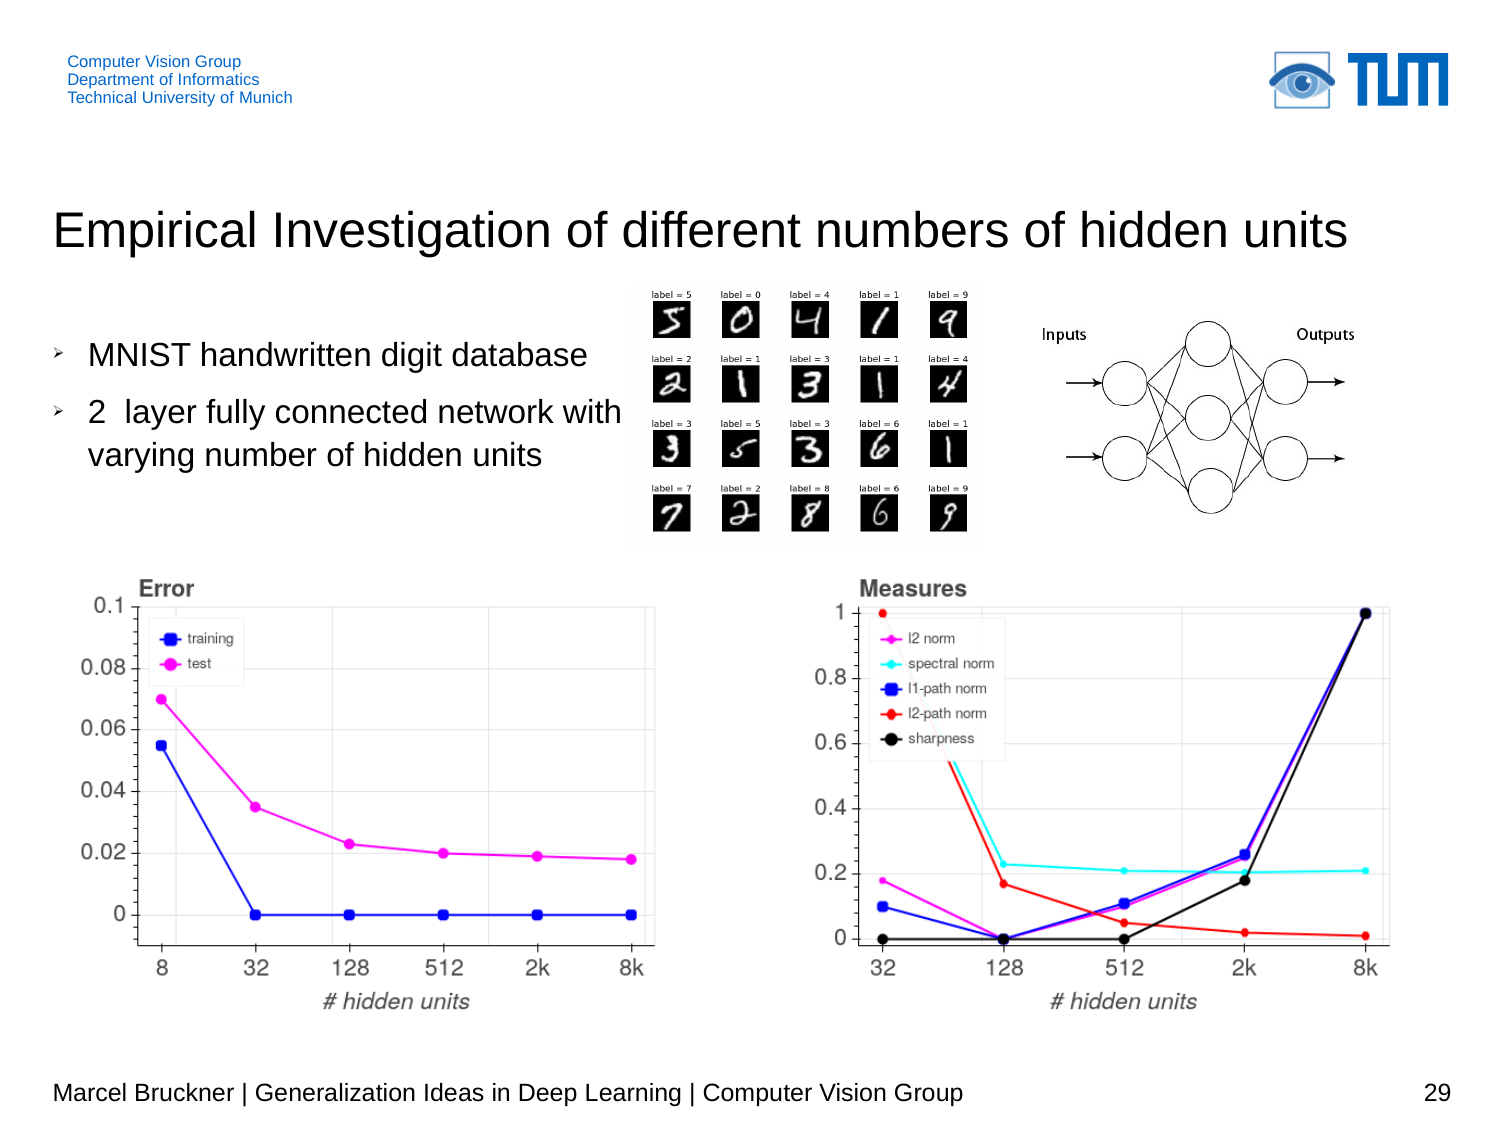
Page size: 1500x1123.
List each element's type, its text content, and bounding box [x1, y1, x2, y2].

picture [1027, 295, 1369, 532]
picture [627, 283, 981, 549]
picture [1269, 47, 1335, 113]
list MNIST handwritten digit database 2 layer fully connected network with varying number of hidden units [52, 330, 638, 777]
title Empirical Investigation of different numbers of hidden units [52, 200, 1453, 260]
picture [810, 563, 1422, 1019]
picture [75, 563, 687, 1019]
